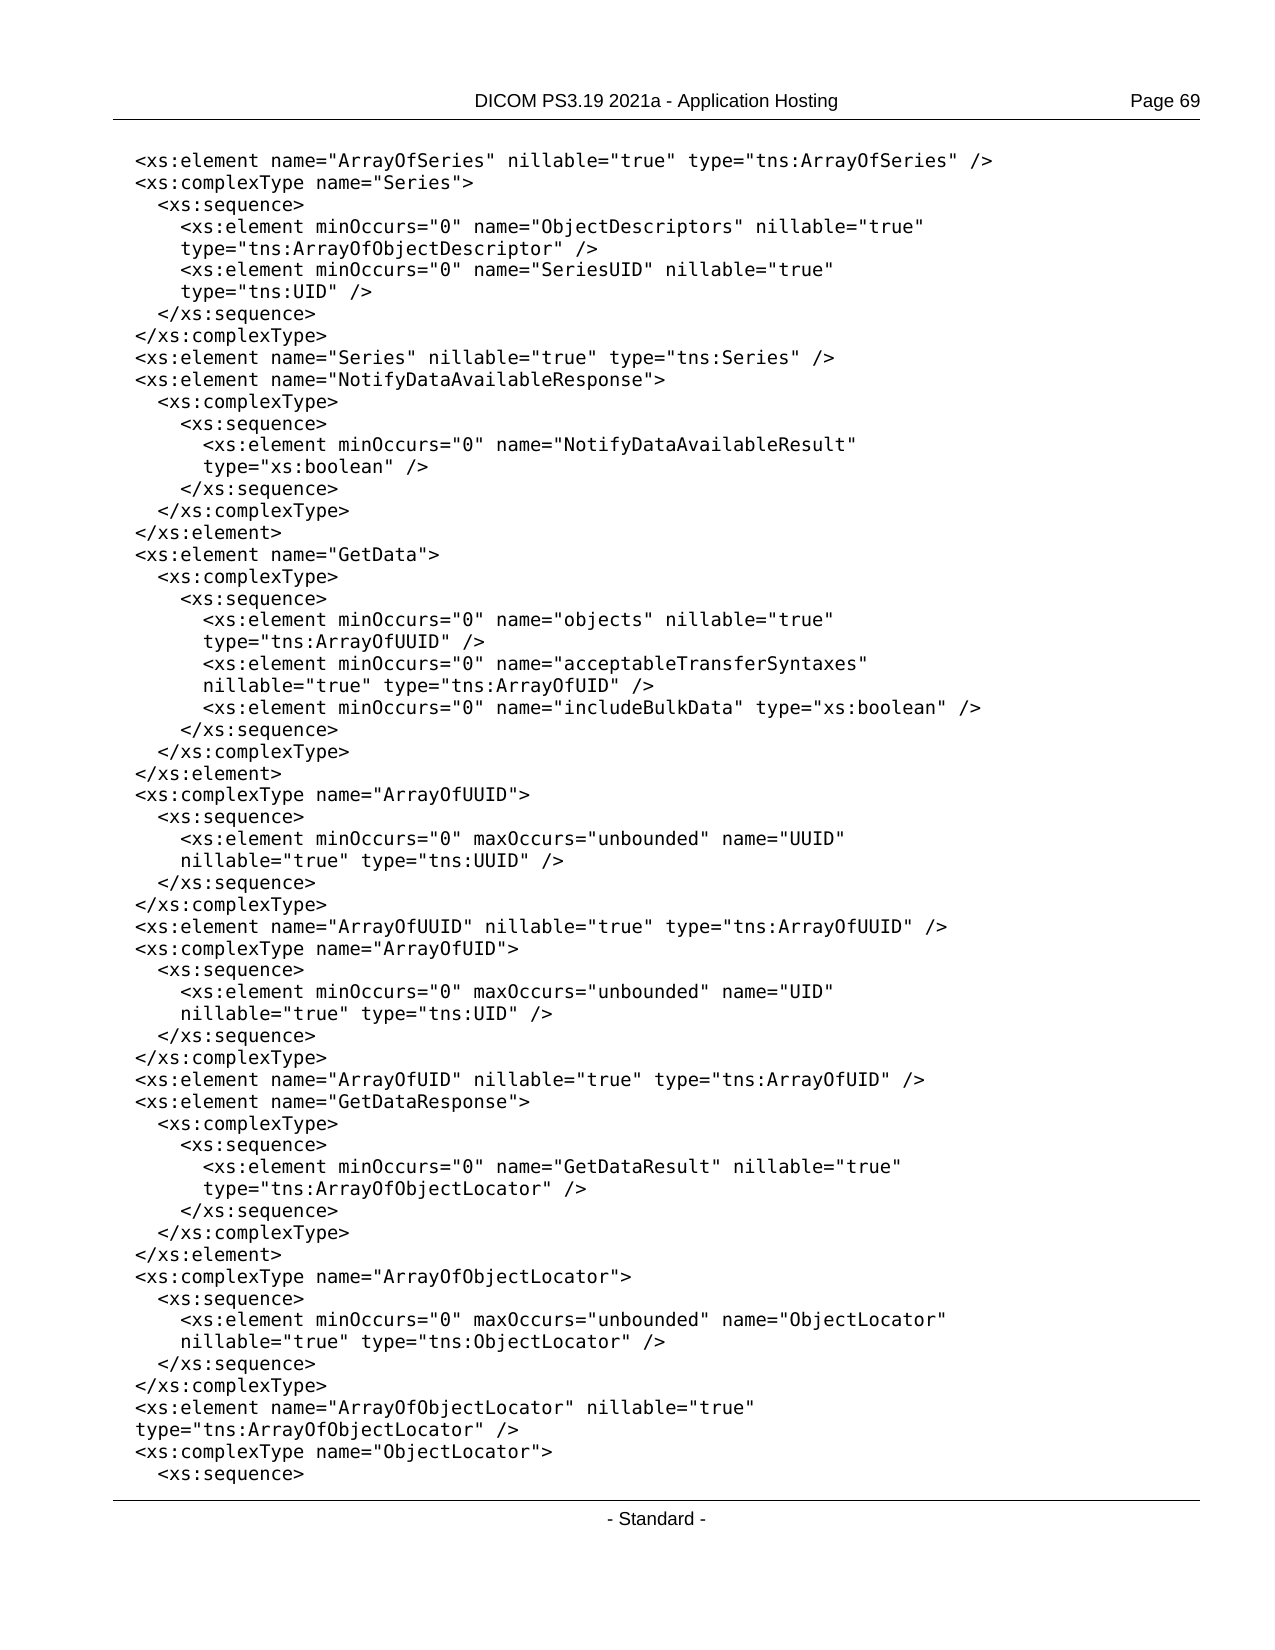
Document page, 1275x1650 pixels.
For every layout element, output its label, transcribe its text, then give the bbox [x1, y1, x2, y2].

text <xs:element name="ArrayOfSeries" nillable="true" type="tns:ArrayOfSeries" /> <xs:complexType name="Series"> <xs:sequence> <xs:element minOccurs="0" name="ObjectDescriptors" nillable="true" type="tns:ArrayOfObjectDescriptor" /> <xs:element minOccurs="0" name="SeriesUID" nillable="true" type="tns:UID" /> </xs:sequence> </xs:complexType> <xs:element name="Series" nillable="true" type="tns:Series" /> <xs:element name="NotifyDataAvailableResponse"> <xs:complexType> <xs:sequence> <xs:element minOccurs="0" name="NotifyDataAvailableResult" type="xs:boolean" /> </xs:sequence> </xs:complexType> </xs:element> <xs:element name="GetData"> <xs:complexType> <xs:sequence> <xs:element minOccurs="0" name="objects" nillable="true" type="tns:ArrayOfUUID" /> <xs:element minOccurs="0" name="acceptableTransferSyntaxes" nillable="true" type="tns:ArrayOfUID" /> <xs:element minOccurs="0" name="includeBulkData" type="xs:boolean" /> </xs:sequence> </xs:complexType> </xs:element> <xs:complexType name="ArrayOfUUID"> <xs:sequence> <xs:element minOccurs="0" maxOccurs="unbounded" name="UUID" nillable="true" type="tns:UUID" /> </xs:sequence> </xs:complexType> <xs:element name="ArrayOfUUID" nillable="true" type="tns:ArrayOfUUID" /> <xs:complexType name="ArrayOfUID"> <xs:sequence> <xs:element minOccurs="0" maxOccurs="unbounded" name="UID" nillable="true" type="tns:UID" /> </xs:sequence> </xs:complexType> <xs:element name="ArrayOfUID" nillable="true" type="tns:ArrayOfUID" /> <xs:element name="GetDataResponse"> <xs:complexType> <xs:sequence> <xs:element minOccurs="0" name="GetDataResult" nillable="true" type="tns:ArrayOfObjectLocator" /> </xs:sequence> </xs:complexType> </xs:element> <xs:complexType name="ArrayOfObjectLocator"> <xs:sequence> <xs:element minOccurs="0" maxOccurs="unbounded" name="ObjectLocator" nillable="true" type="tns:ObjectLocator" /> </xs:sequence> </xs:complexType> <xs:element name="ArrayOfObjectLocator" nillable="true" type="tns:ArrayOfObjectLocator" /> <xs:complexType name="ObjectLocator"> <xs:sequence> [112, 150, 1200, 1484]
